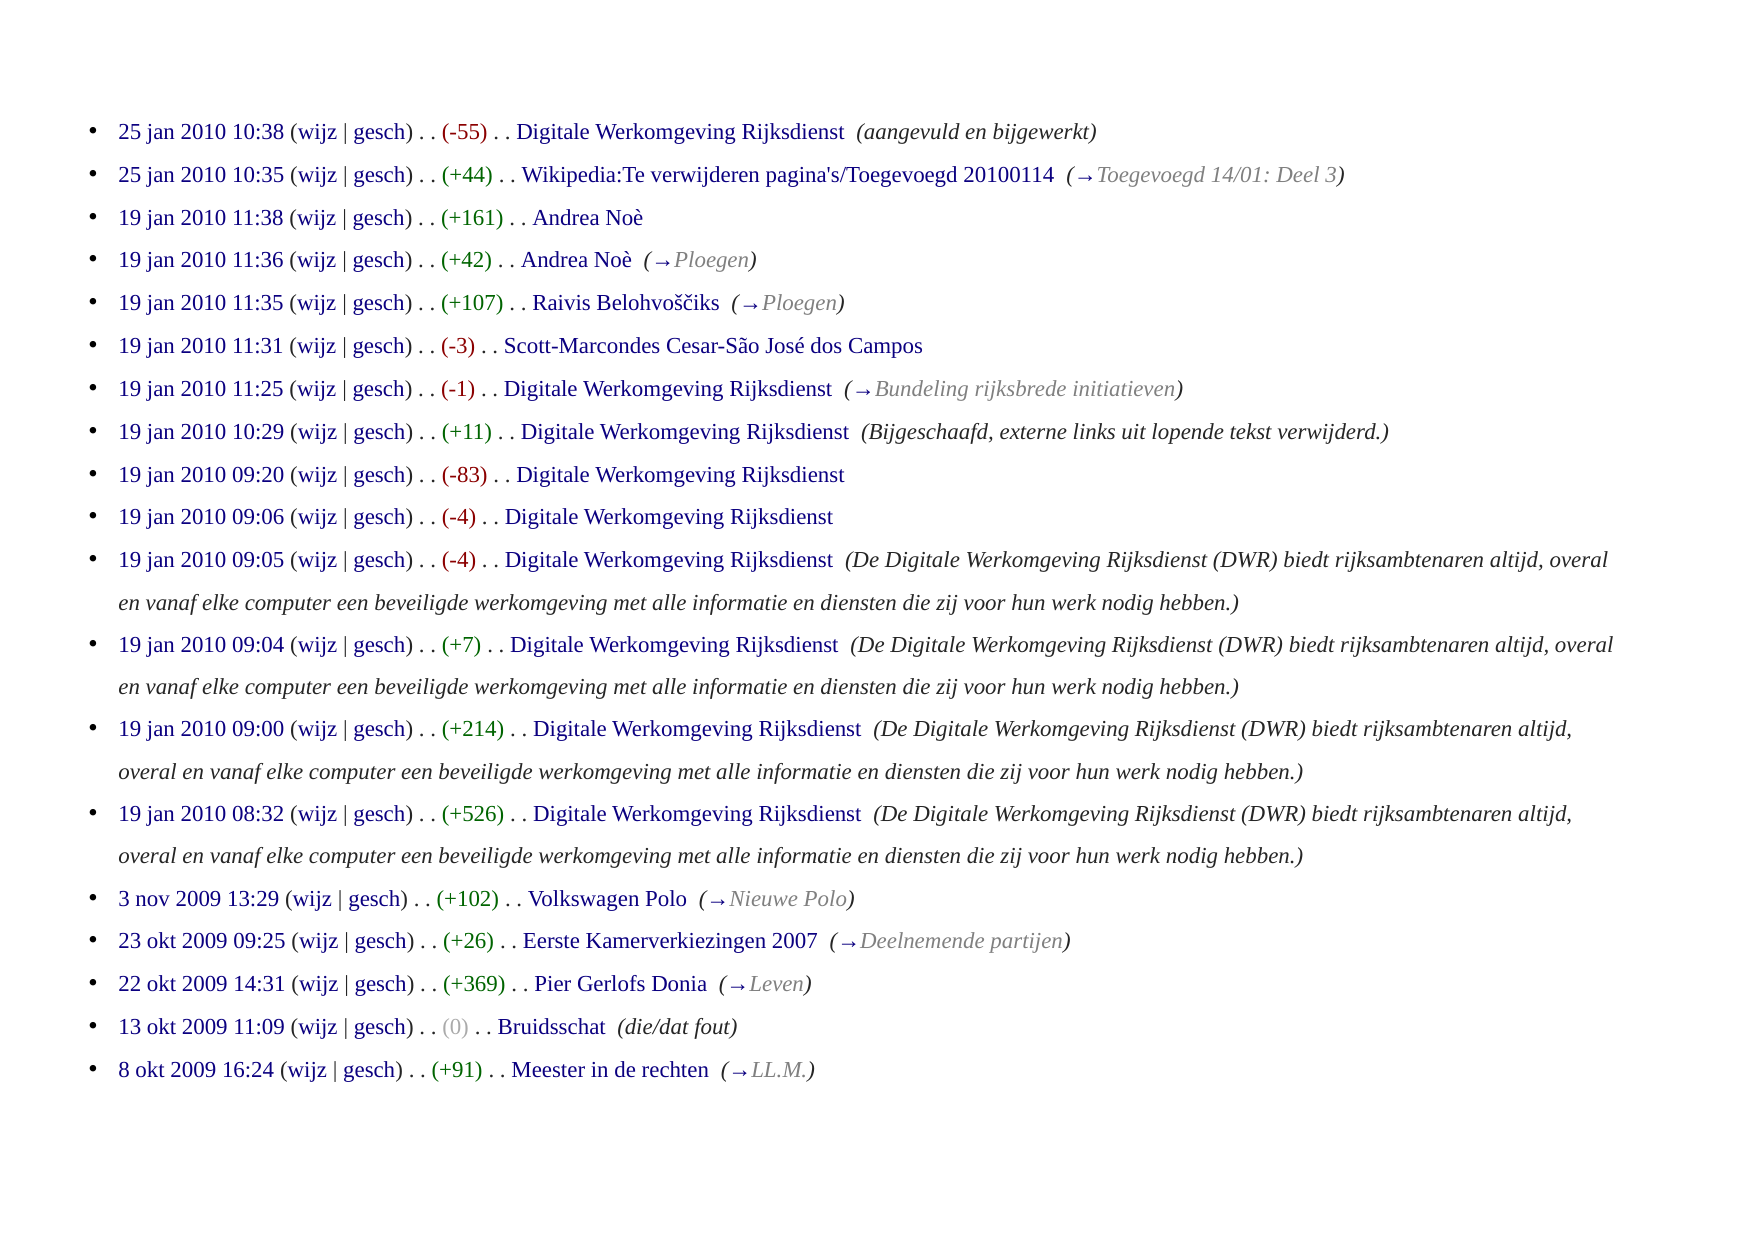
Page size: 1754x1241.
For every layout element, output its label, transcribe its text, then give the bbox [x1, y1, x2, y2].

list 19 jan 2010 08:32 (wijz | gesch) . . (+526)‎ . . Digitale Werkomgeving Rijksdienst ‎ (De Digitale Werkomgeving Rijksdienst (DWR) biedt rijksambtenaren altijd, overal en vanaf elke computer een beveiligde werkomgeving met alle informatie en diensten die zij voor hun werk nodig hebben.) [118, 800, 1636, 869]
list 19 jan 2010 09:06 (wijz | gesch) . . (-4)‎ . . Digitale Werkomgeving Rijksdienst ‎ [118, 503, 1636, 530]
list 19 jan 2010 11:31 (wijz | gesch) . . (-3)‎ . . Scott-Marcondes Cesar-São José dos Campos ‎ [118, 332, 1636, 359]
list 25 jan 2010 10:35 (wijz | gesch) . . (+44)‎ . . Wikipedia:Te verwijderen pagina's/Toegevoegd 20100114 ‎ (→‎Toegevoegd 14/01: Deel 3) [118, 161, 1636, 188]
list 22 okt 2009 14:31 (wijz | gesch) . . (+369)‎ . . Pier Gerlofs Donia ‎ (→‎Leven) [118, 970, 1636, 997]
list 19 jan 2010 09:05 (wijz | gesch) . . (-4)‎ . . Digitale Werkomgeving Rijksdienst ‎ (De Digitale Werkomgeving Rijksdienst (DWR) biedt rijksambtenaren altijd, overal en vanaf elke computer een beveiligde werkomgeving met alle informatie en diensten die zij voor hun werk nodig hebben.) [118, 546, 1636, 615]
list 19 jan 2010 11:36 (wijz | gesch) . . (+42)‎ . . Andrea Noè ‎ (→‎Ploegen) [118, 247, 1636, 273]
list 25 jan 2010 10:38 (wijz | gesch) . . (-55)‎ . . Digitale Werkomgeving Rijksdienst ‎ (aangevuld en bijgewerkt) [118, 118, 1636, 145]
list 23 okt 2009 09:25 (wijz | gesch) . . (+26)‎ . . Eerste Kamerverkiezingen 2007 ‎ (→‎Deelnemende partijen) [118, 927, 1636, 954]
list 19 jan 2010 11:38 (wijz | gesch) . . (+161)‎ . . Andrea Noè ‎ [118, 204, 1636, 231]
list 8 okt 2009 16:24 (wijz | gesch) . . (+91)‎ . . Meester in de rechten ‎ (→‎LL.M.) [118, 1056, 1636, 1083]
list 13 okt 2009 11:09 (wijz | gesch) . . (0)‎ . . Bruidsschat ‎ (die/dat fout) [118, 1013, 1636, 1040]
list 19 jan 2010 10:29 (wijz | gesch) . . (+11)‎ . . Digitale Werkomgeving Rijksdienst ‎ (Bijgeschaafd, externe links uit lopende tekst verwijderd.) [118, 418, 1636, 444]
list 3 nov 2009 13:29 (wijz | gesch) . . (+102)‎ . . Volkswagen Polo ‎ (→‎Nieuwe Polo) [118, 884, 1636, 911]
list 19 jan 2010 09:20 (wijz | gesch) . . (-83)‎ . . Digitale Werkomgeving Rijksdienst ‎ [118, 461, 1636, 487]
list 19 jan 2010 11:35 (wijz | gesch) . . (+107)‎ . . Raivis Belohvoščiks ‎ (→‎Ploegen) [118, 289, 1636, 316]
list 19 jan 2010 11:25 (wijz | gesch) . . (-1)‎ . . Digitale Werkomgeving Rijksdienst ‎ (→‎Bundeling rijksbrede initiatieven) [118, 375, 1636, 402]
list 19 jan 2010 09:04 (wijz | gesch) . . (+7)‎ . . Digitale Werkomgeving Rijksdienst ‎ (De Digitale Werkomgeving Rijksdienst (DWR) biedt rijksambtenaren altijd, overal en vanaf elke computer een beveiligde werkomgeving met alle informatie en diensten die zij voor hun werk nodig hebben.) [118, 631, 1636, 700]
list 19 jan 2010 09:00 (wijz | gesch) . . (+214)‎ . . Digitale Werkomgeving Rijksdienst ‎ (De Digitale Werkomgeving Rijksdienst (DWR) biedt rijksambtenaren altijd, overal en vanaf elke computer een beveiligde werkomgeving met alle informatie en diensten die zij voor hun werk nodig hebben.) [118, 715, 1636, 784]
